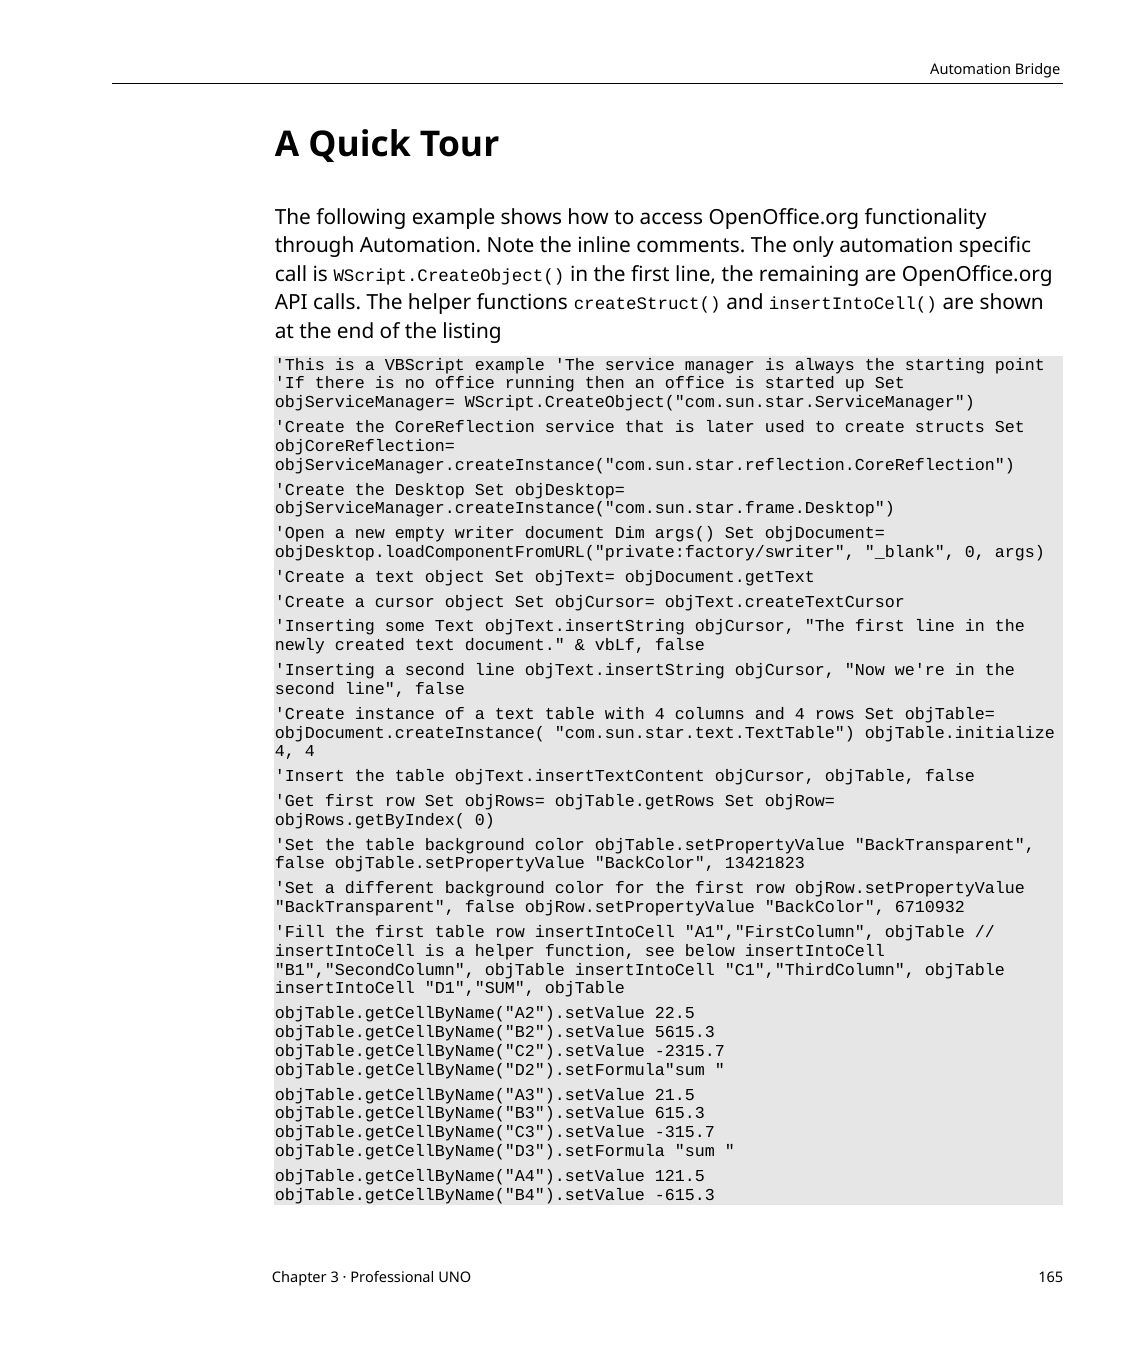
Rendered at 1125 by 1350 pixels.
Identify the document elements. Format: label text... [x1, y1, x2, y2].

text 'Inserting a second line objText.insertString objCursor, "Now we're in the second line", false [274, 662, 1063, 699]
text The following example shows how to access OpenOffice.org functionality through Automation. Note the inline comments. The only automation specific call is WScript.CreateObject() in the first line, the remaining are OpenOffice.org API calls. The helper functions createStruct() and insertIntoCell() are shown at the end of the listing [274, 202, 1063, 344]
text 'Insert the table objText.insertTextContent objCursor, objTable, false [274, 768, 1063, 787]
text 'Create a cursor object Set objCursor= objText.createTextCursor [274, 593, 1063, 612]
text 'Create the Desktop Set objDesktop= objServiceManager.createInstance("com.sun.star.frame.Desktop") [274, 481, 1063, 519]
subtitle A Quick Tour [274, 118, 1063, 166]
text objTable.getCellByName("A2").setValue 22.5 objTable.getCellByName("B2").setValue 5615.3 objTable.getCellByName("C2").setValue -2315.7 objTable.getCellByName("D2").setFormula"sum " [274, 1005, 1063, 1080]
text 'Create a text object Set objText= objDocument.getText [274, 568, 1063, 587]
text objTable.getCellByName("A3").setValue 21.5 objTable.getCellByName("B3").setValue 615.3 objTable.getCellByName("C3").setValue -315.7 objTable.getCellByName("D3").setFormula "sum " [274, 1086, 1063, 1162]
text 'Create instance of a text table with 4 columns and 4 rows Set objTable= objDocument.createInstance( "com.sun.star.text.TextTable") objTable.initialize 4, 4 [274, 705, 1063, 762]
text 'Set a different background color for the first row objRow.setPropertyValue "BackTransparent", false objRow.setPropertyValue "BackColor", 6710932 [274, 880, 1063, 918]
text 'Set the table background color objTable.setPropertyValue "BackTransparent", false objTable.setPropertyValue "BackColor", 13421823 [274, 836, 1063, 874]
text 'This is a VBScript example 'The service manager is always the starting point 'If there is no office running then an office is started up Set objServiceManager= WScript.CreateObject("com.sun.star.ServiceManager") [274, 356, 1063, 413]
text 'Get first row Set objRows= objTable.getRows Set objRow= objRows.getByIndex( 0) [274, 793, 1063, 830]
text 'Inserting some Text objText.insertString objCursor, "The first line in the newly created text document." & vbLf, false [274, 618, 1063, 656]
text 'Fill the first table row insertIntoCell "A1","FirstColumn", objTable // insertIntoCell is a helper function, see below insertIntoCell "B1","SecondColumn", objTable insertIntoCell "C1","ThirdColumn", objTable insertIntoCell "D1","SUM", objTable [274, 923, 1063, 999]
text 'Create the CoreReflection service that is later used to create structs Set objCoreReflection= objServiceManager.createInstance("com.sun.star.reflection.CoreReflection") [274, 419, 1063, 475]
text 'Open a new empty writer document Dim args() Set objDocument= objDesktop.loadComponentFromURL("private:factory/swriter", "_blank", 0, args) [274, 525, 1063, 562]
text objTable.getCellByName("A4").setValue 121.5 objTable.getCellByName("B4").setValue -615.3 [274, 1168, 1063, 1205]
